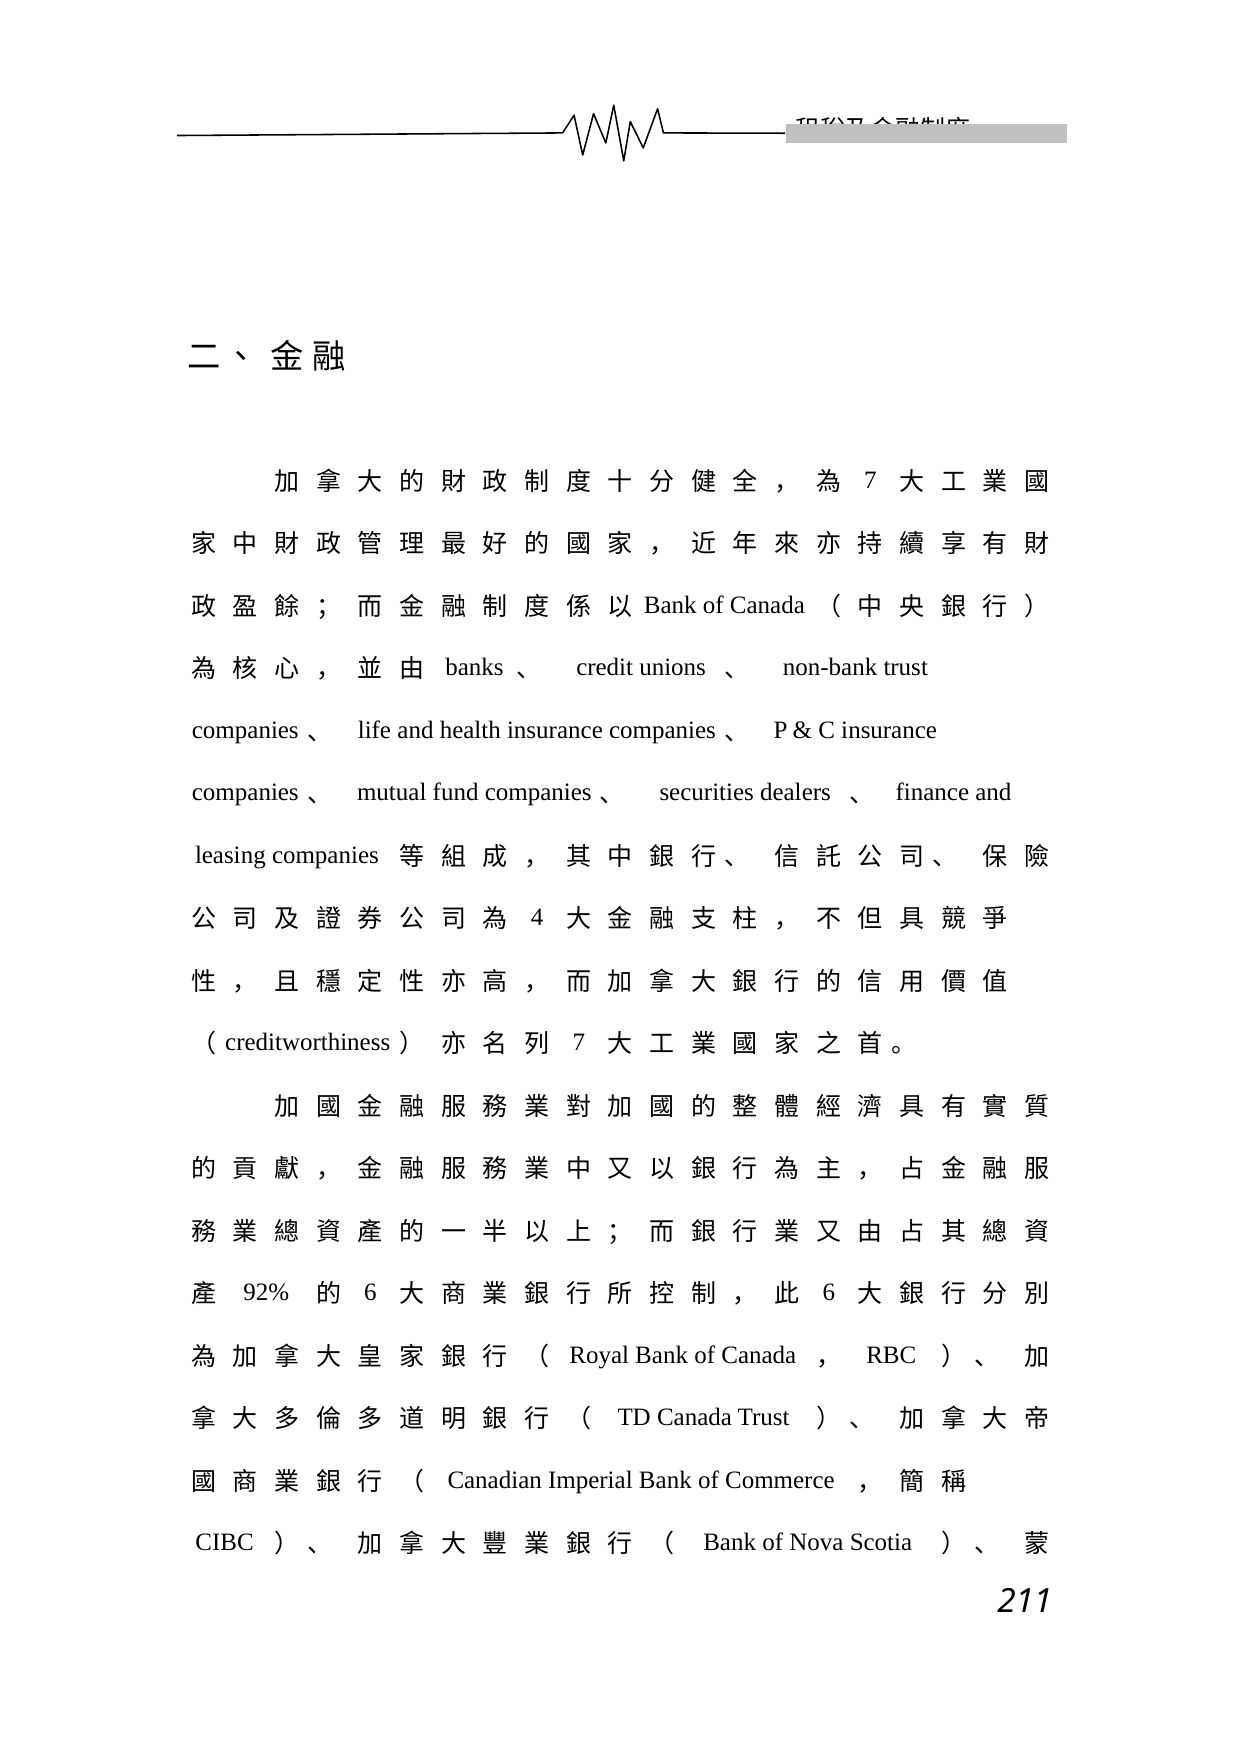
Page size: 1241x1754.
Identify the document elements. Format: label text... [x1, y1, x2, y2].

text 加拿大的財政制度十分健全，為7大工業國家中財政管理最好的國家，近年來亦持續享有財政盈餘；而金融制度係以Bank of Canada（中央銀行）為核心，並由banks、credit unions、non-bank trust companies、life and health insurance companies、P & C insurance companies、mutual fund companies、securities dealers、finance and leasing companies等組成，其中銀行、信託公司、保險公司及證券公司為4大金融支柱，不但具競爭性，且穩定性亦高，而加拿大銀行的信用價值（creditworthiness）亦名列7大工業國家之首。 [183, 438, 1058, 1063]
text 二、金融 [183, 313, 1058, 375]
text 加國金融服務業對加國的整體經濟具有實質的貢獻，金融服務業中又以銀行為主，占金融服務業總資產的一半以上；而銀行業又由占其總資產92%的6大商業銀行所控制，此6大銀行分別為加拿大皇家銀行（Royal Bank of Canada，RBC）、加拿大多倫多道明銀行（TD Canada Trust）、加拿大帝國商業銀行（Canadian Imperial Bank of Commerce，簡稱CIBC）、加拿大豐業銀行（Bank of Nova Scotia）、蒙 [183, 1063, 1058, 1563]
